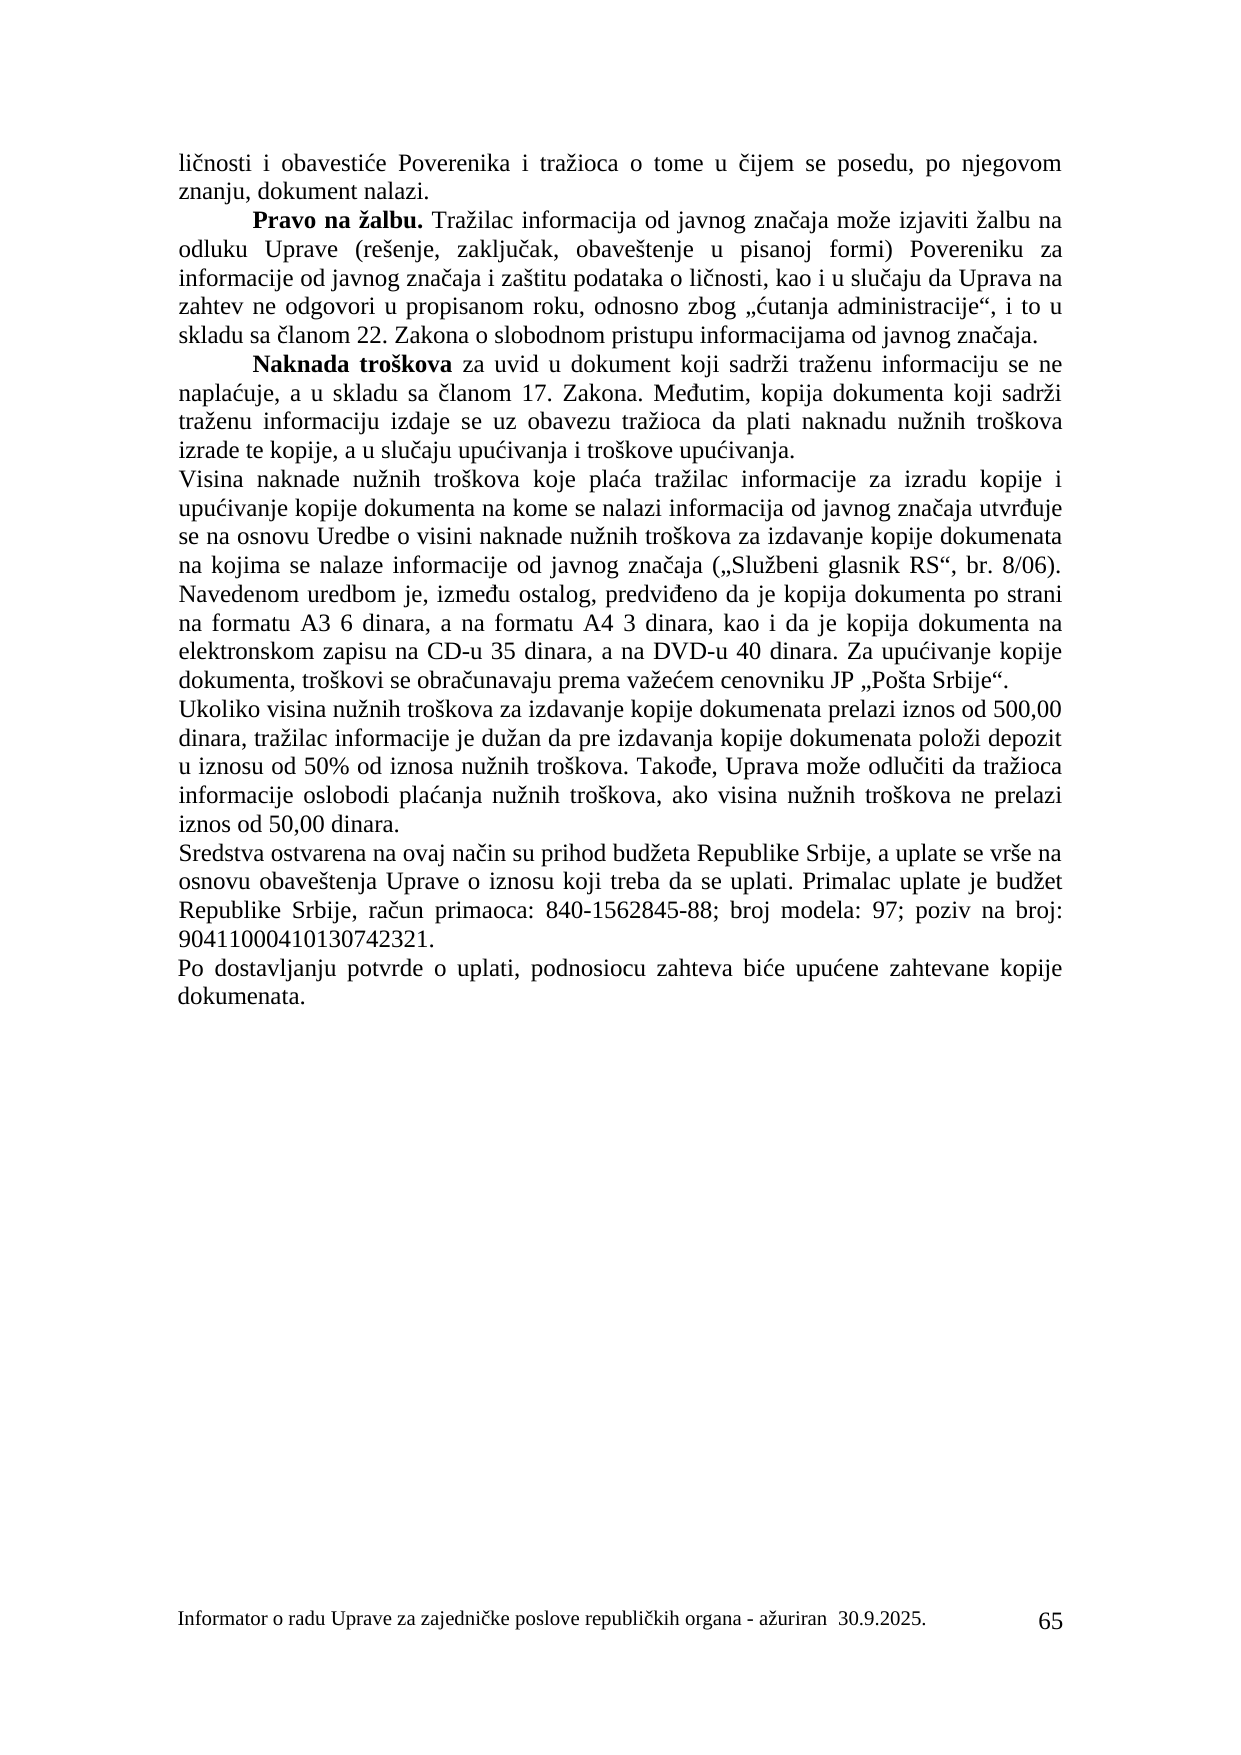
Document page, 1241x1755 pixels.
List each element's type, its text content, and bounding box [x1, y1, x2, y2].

text ličnosti i obavestiće Poverenika i tražioca o tome u čijem se posedu, po njegovom znanju, dokument nalazi. [178, 148, 1063, 205]
text Ukoliko visina nužnih troškova za izdavanje kopije dokumenata prelazi iznos od 500,00 dinara, tražilac informacije je dužan da pre izdavanja kopije dokumenata položi depozit u iznosu od 50% od iznosa nužnih troškova. Takođe, Uprava može odlučiti da tražioca informacije oslobodi plaćanja nužnih troškova, ako visina nužnih troškova ne prelazi iznos od 50,00 dinara. [178, 694, 1063, 838]
text Sredstva ostvarena na ovaj način su prihod budžeta Republike Srbije, a uplate se vrše na osnovu obaveštenja Uprave o iznosu koji treba da se uplati. Primalac uplate je budžet Republike Srbije, račun primaoca: 840-1562845-88; broj modela: 97; poziv na broj: 90411000410130742321. [178, 838, 1063, 953]
text Pravo na žalbu. Tražilac informacija od javnog značaja može izjaviti žalbu na odluku Uprave (rešenje, zaklјučak, obaveštenje u pisanoj formi) Povereniku za informacije od javnog značaja i zaštitu podataka o ličnosti, kao i u slučaju da Uprava na zahtev ne odgovori u propisanom roku, odnosno zbog „ćutanja administracije“, i to u skladu sa članom 22. Zakona o slobodnom pristupu informacijama od javnog značaja. [178, 205, 1063, 349]
text Visina naknade nužnih troškova koje plaća tražilac informacije za izradu kopije i upućivanje kopije dokumenta na kome se nalazi informacija od javnog značaja utvrđuje se na osnovu Uredbe o visini naknade nužnih troškova za izdavanje kopije dokumenata na kojima se nalaze informacije od javnog značaja („Službeni glasnik RS“, br. 8/06). Navedenom uredbom je, između ostalog, predviđeno da je kopija dokumenta po strani na formatu A3 6 dinara, a na formatu A4 3 dinara, kao i da je kopija dokumenta na elektronskom zapisu na CD-u 35 dinara, a na DVD-u 40 dinara. Za upućivanje kopije dokumenta, troškovi se obračunavaju prema važećem cenovniku JP „Pošta Srbije“. [178, 464, 1063, 694]
text Naknada troškova za uvid u dokument koji sadrži traženu informaciju se ne naplaćuje, a u skladu sa članom 17. Zakona. Međutim, kopija dokumenta koji sadrži traženu informaciju izdaje se uz obavezu tražioca da plati naknadu nužnih troškova izrade te kopije, a u slučaju upućivanja i troškove upućivanja. [178, 349, 1063, 464]
text Po dostavlјanju potvrde o uplati, podnosiocu zahteva biće upućene zahtevane kopije dokumenata. [177, 953, 1063, 1010]
